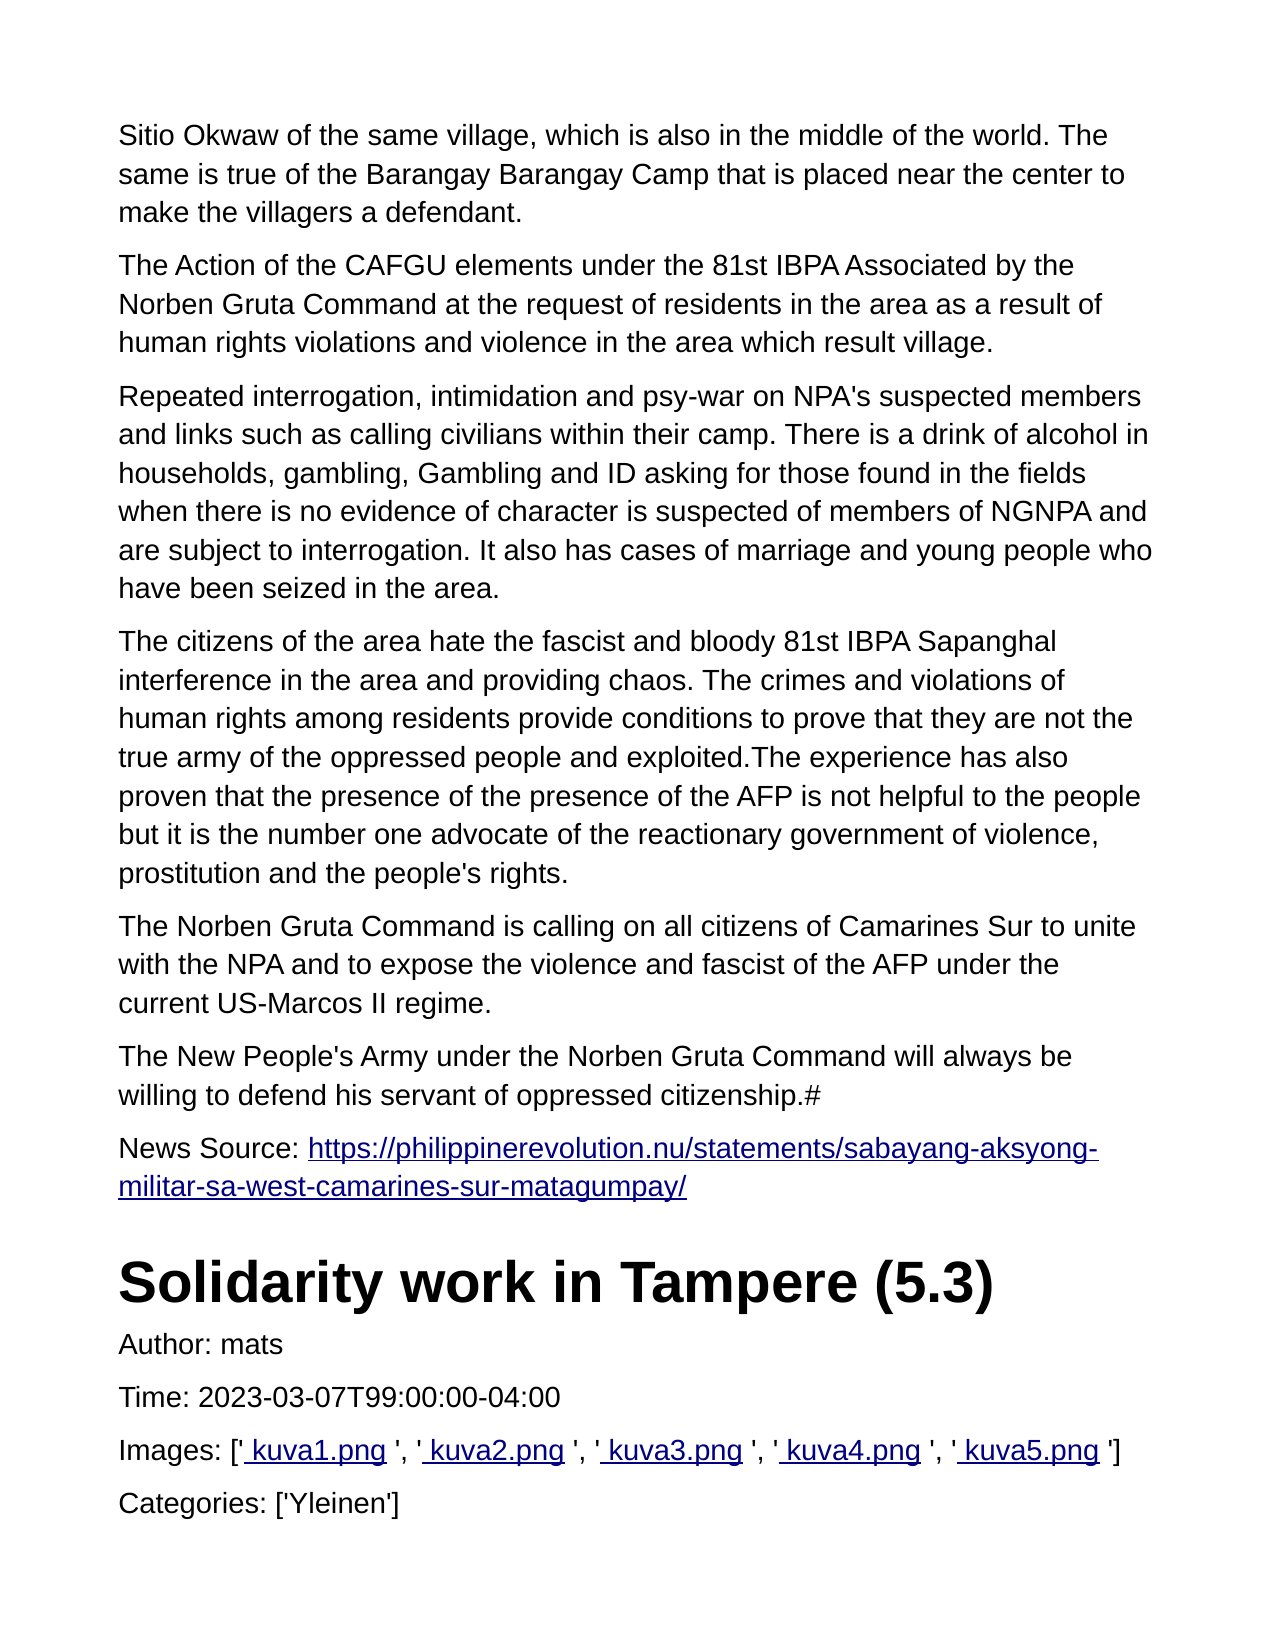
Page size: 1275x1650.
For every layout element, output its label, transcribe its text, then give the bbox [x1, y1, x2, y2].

text The New People's Army under the Norben Gruta Command will always be willing to defend his servant of oppressed citizenship.# [118, 1039, 1157, 1111]
text News Source: https://philippinerevolution.nu/statements/sabayang-aksyong-militar-sa-west-camarines-sur-matagumpay/ [118, 1131, 1157, 1203]
text Time: 2023-03-07T99:00:00-04:00 [118, 1380, 1157, 1413]
text Repeated interrogation, intimidation and psy-war on NPA's suspected members and links such as calling civilians within their camp. There is a drink of alcohol in households, gambling, Gambling and ID asking for those found in the fields when there is no evidence of character is suspected of members of NGNPA and are subject to interrogation. It also has cases of marriage and young people who have been seized in the area. [118, 378, 1157, 605]
text Images: [' kuva1.png ', ' kuva2.png ', ' kuva3.png ', ' kuva4.png ', ' kuva5.png '] [118, 1433, 1157, 1467]
text Categories: ['Yleinen'] [118, 1486, 1157, 1520]
text The citizens of the area hate the fascist and bloody 81st IBPA Sapanghal interference in the area and providing chaos. The crimes and violations of human rights among residents provide conditions to prove that they are not the true army of the oppressed people and exploited.The experience has also proven that the presence of the presence of the AFP is not helpful to the people but it is the number one advocate of the reactionary government of violence, prostitution and the people's rights. [118, 624, 1157, 889]
subtitle Solidarity work in Tampere (5.3) [118, 1247, 1157, 1314]
text The Action of the CAFGU elements under the 81st IBPA Associated by the Norben Gruta Command at the request of residents in the area as a result of human rights violations and violence in the area which result village. [118, 248, 1157, 359]
text Sitio Okwaw of the same village, which is also in the middle of the world. The same is true of the Barangay Barangay Camp that is placed near the center to make the villagers a defendant. [118, 118, 1157, 229]
text The Norben Gruta Command is calling on all citizens of Camarines Sur to unite with the NPA and to expose the violence and fascist of the AFP under the current US-Marcos II regime. [118, 909, 1157, 1019]
text Author: mats [118, 1327, 1157, 1360]
